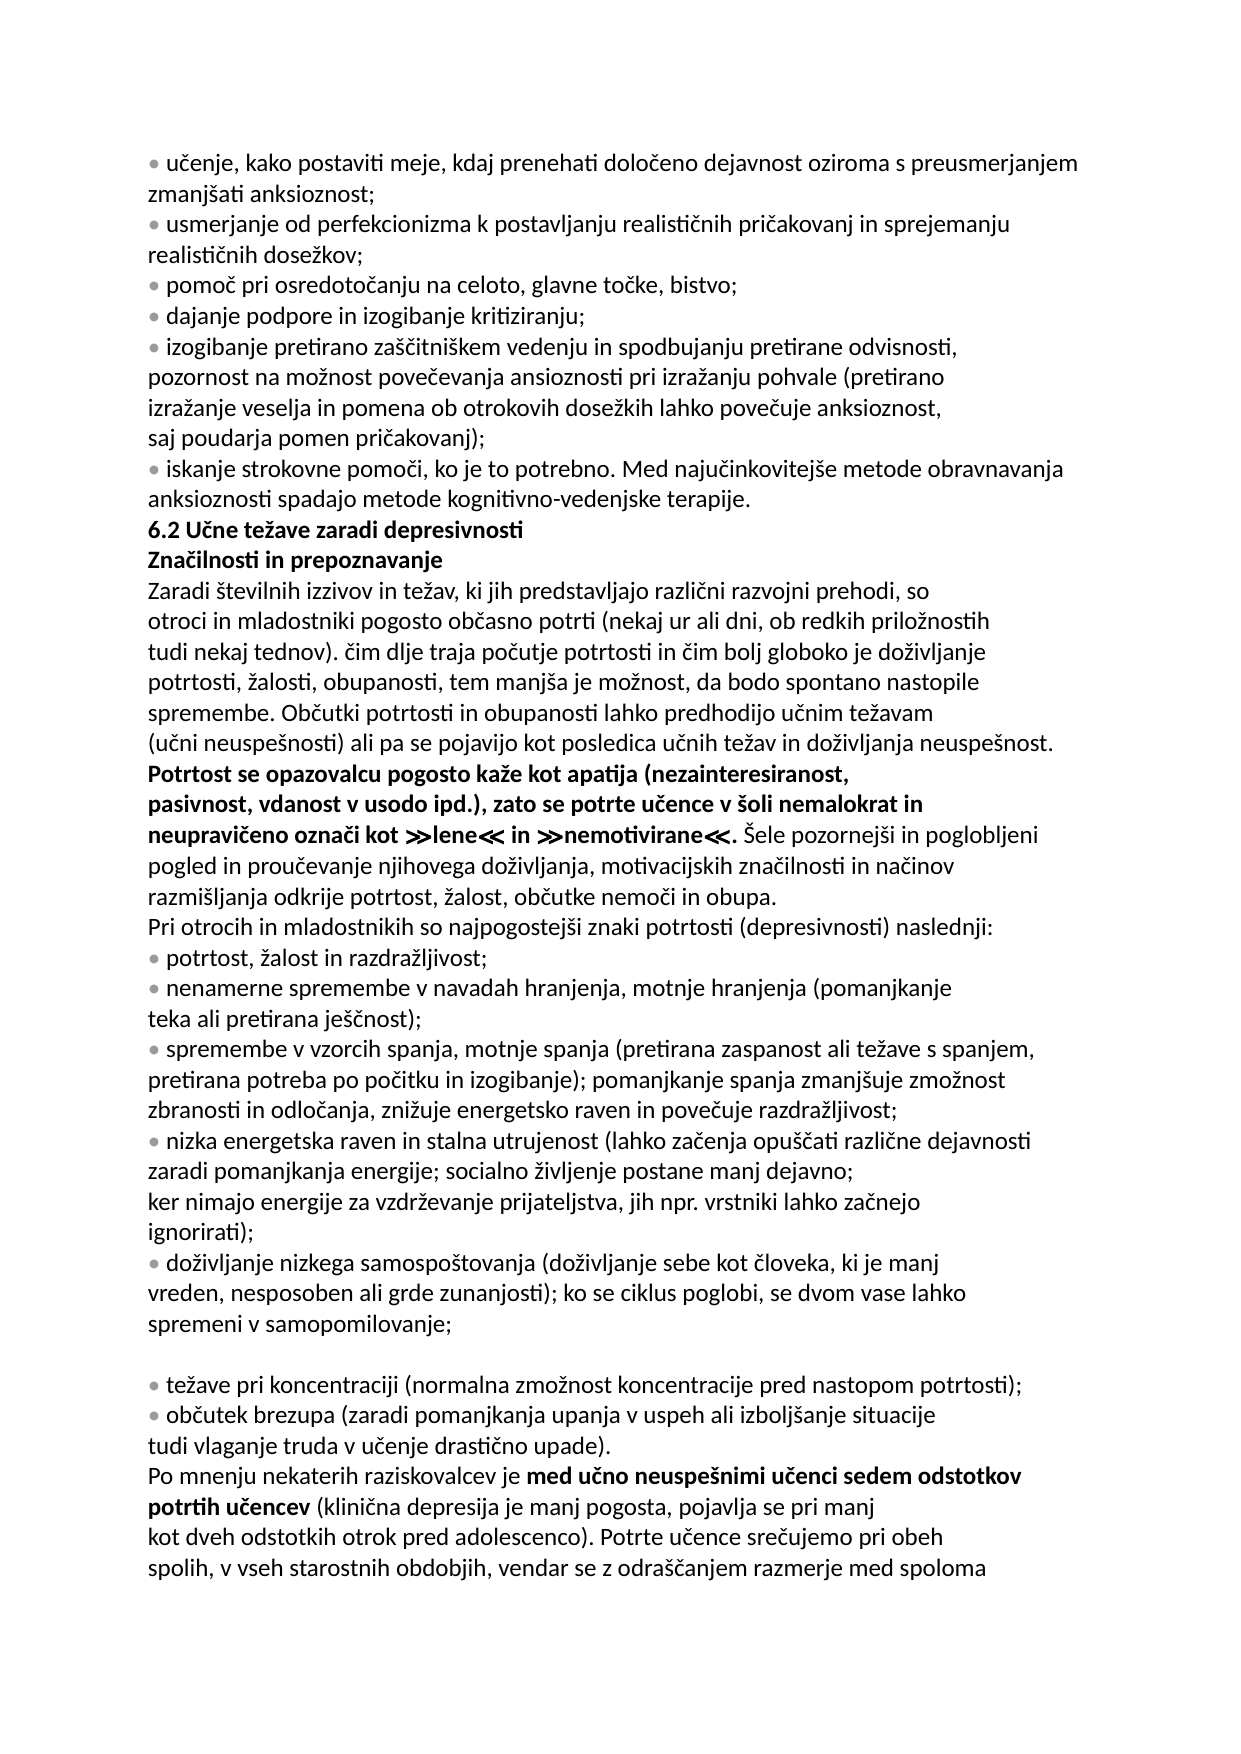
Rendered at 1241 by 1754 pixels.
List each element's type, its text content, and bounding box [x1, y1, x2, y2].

text • nenamerne spremembe v navadah hranjenja, motnje hranjenja (pomanjkanje [148, 972, 1093, 1003]
text • spremembe v vzorcih spanja, motnje spanja (pretirana zaspanost ali težave s spanjem, [148, 1033, 1093, 1064]
text • iskanje strokovne pomoči, ko je to potrebno. Med najučinkovitejše metode obravnavanja [148, 453, 1093, 483]
text Potrtost se opazovalcu pogosto kaže kot apatija (nezainteresiranost, [148, 758, 1093, 788]
text potrtosti, žalosti, obupanosti, tem manjša je možnost, da bodo spontano nastopile [148, 666, 1093, 697]
text • izogibanje pretirano zaščitniškem vedenju in spodbujanju pretirane odvisnosti, [148, 331, 1093, 361]
text otroci in mladostniki pogosto občasno potrti (nekaj ur ali dni, ob redkih priložnostih [148, 605, 1093, 636]
text 66 [148, 1338, 1093, 1369]
text razmišljanja odkrije potrtost, žalost, občutke nemoči in obupa. [148, 881, 1093, 911]
text Zaradi številnih izzivov in težav, ki jih predstavljajo različni razvojni prehodi, so [148, 575, 1093, 605]
text pogled in proučevanje njihovega doživljanja, motivacijskih značilnosti in načinov [148, 850, 1093, 881]
text • potrtost, žalost in razdražljivost; [148, 942, 1093, 972]
text teka ali pretirana ješčnost); [148, 1003, 1093, 1033]
text anksioznosti spadajo metode kognitivno-vedenjske terapije. [148, 483, 1093, 514]
text • dajanje podpore in izogibanje kritiziranju; [148, 300, 1093, 331]
text Pri otrocih in mladostnikih so najpogostejši znaki potrtosti (depresivnosti) naslednji: [148, 911, 1093, 942]
text • učenje, kako postaviti meje, kdaj prenehati določeno dejavnost oziroma s preusmerjanjem [148, 148, 1093, 178]
text ignorirati); [148, 1216, 1093, 1247]
text • občutek brezupa (zaradi pomanjkanja upanja v uspeh ali izboljšanje situacije [148, 1399, 1093, 1430]
text zaradi pomanjkanja energije; socialno življenje postane manj dejavno; [148, 1155, 1093, 1186]
text • usmerjanje od perfekcionizma k postavljanju realističnih pričakovanj in sprejemanju [148, 209, 1093, 239]
text Značilnosti in prepoznavanje [148, 544, 1093, 575]
text spremembe. Občutki potrtosti in obupanosti lahko predhodijo učnim težavam [148, 697, 1093, 727]
text 6.2 Učne težave zaradi depresivnosti [148, 514, 1093, 544]
text realističnih dosežkov; [148, 239, 1093, 270]
text zbranosti in odločanja, znižuje energetsko raven in povečuje razdražljivost; [148, 1094, 1093, 1125]
text kot dveh odstotkih otrok pred adolescenco). Potrte učence srečujemo pri obeh [148, 1522, 1093, 1552]
text (učni neuspešnosti) ali pa se pojavijo kot posledica učnih težav in doživljanja neuspešnost. [148, 727, 1093, 758]
text • pomoč pri osredotočanju na celoto, glavne točke, bistvo; [148, 270, 1093, 300]
text Po mnenju nekaterih raziskovalcev je med učno neuspešnimi učenci sedem odstotkov [148, 1461, 1093, 1491]
text pozornost na možnost povečevanja ansioznosti pri izražanju pohvale (pretirano [148, 361, 1093, 392]
text pasivnost, vdanost v usodo ipd.), zato se potrte učence v šoli nemalokrat in [148, 788, 1093, 819]
text • težave pri koncentraciji (normalna zmožnost koncentracije pred nastopom potrtosti); [148, 1369, 1093, 1399]
text ker nimajo energije za vzdrževanje prijateljstva, jih npr. vrstniki lahko začnejo [148, 1186, 1093, 1216]
text • nizka energetska raven in stalna utrujenost (lahko začenja opuščati različne dejavnosti [148, 1125, 1093, 1155]
text • doživljanje nizkega samospoštovanja (doživljanje sebe kot človeka, ki je manj [148, 1247, 1093, 1277]
text zmanjšati anksioznost; [148, 178, 1093, 209]
text spolih, v vseh starostnih obdobjih, vendar se z odraščanjem razmerje med spoloma [148, 1552, 1093, 1583]
text tudi nekaj tednov). čim dlje traja počutje potrtosti in čim bolj globoko je doživljanje [148, 636, 1093, 666]
text izražanje veselja in pomena ob otrokovih dosežkih lahko povečuje anksioznost, [148, 392, 1093, 422]
text potrtih učencev (klinična depresija je manj pogosta, pojavlja se pri manj [148, 1491, 1093, 1522]
text neupravičeno označi kot ≫lene≪ in ≫nemotivirane≪. Šele pozornejši in poglobljeni [148, 819, 1093, 850]
text spremeni v samopomilovanje; [148, 1308, 1093, 1338]
text saj poudarja pomen pričakovanj); [148, 422, 1093, 453]
text vreden, nesposoben ali grde zunanjosti); ko se ciklus poglobi, se dvom vase lahko [148, 1277, 1093, 1308]
text pretirana potreba po počitku in izogibanje); pomanjkanje spanja zmanjšuje zmožnost [148, 1064, 1093, 1094]
text tudi vlaganje truda v učenje drastično upade). [148, 1430, 1093, 1461]
